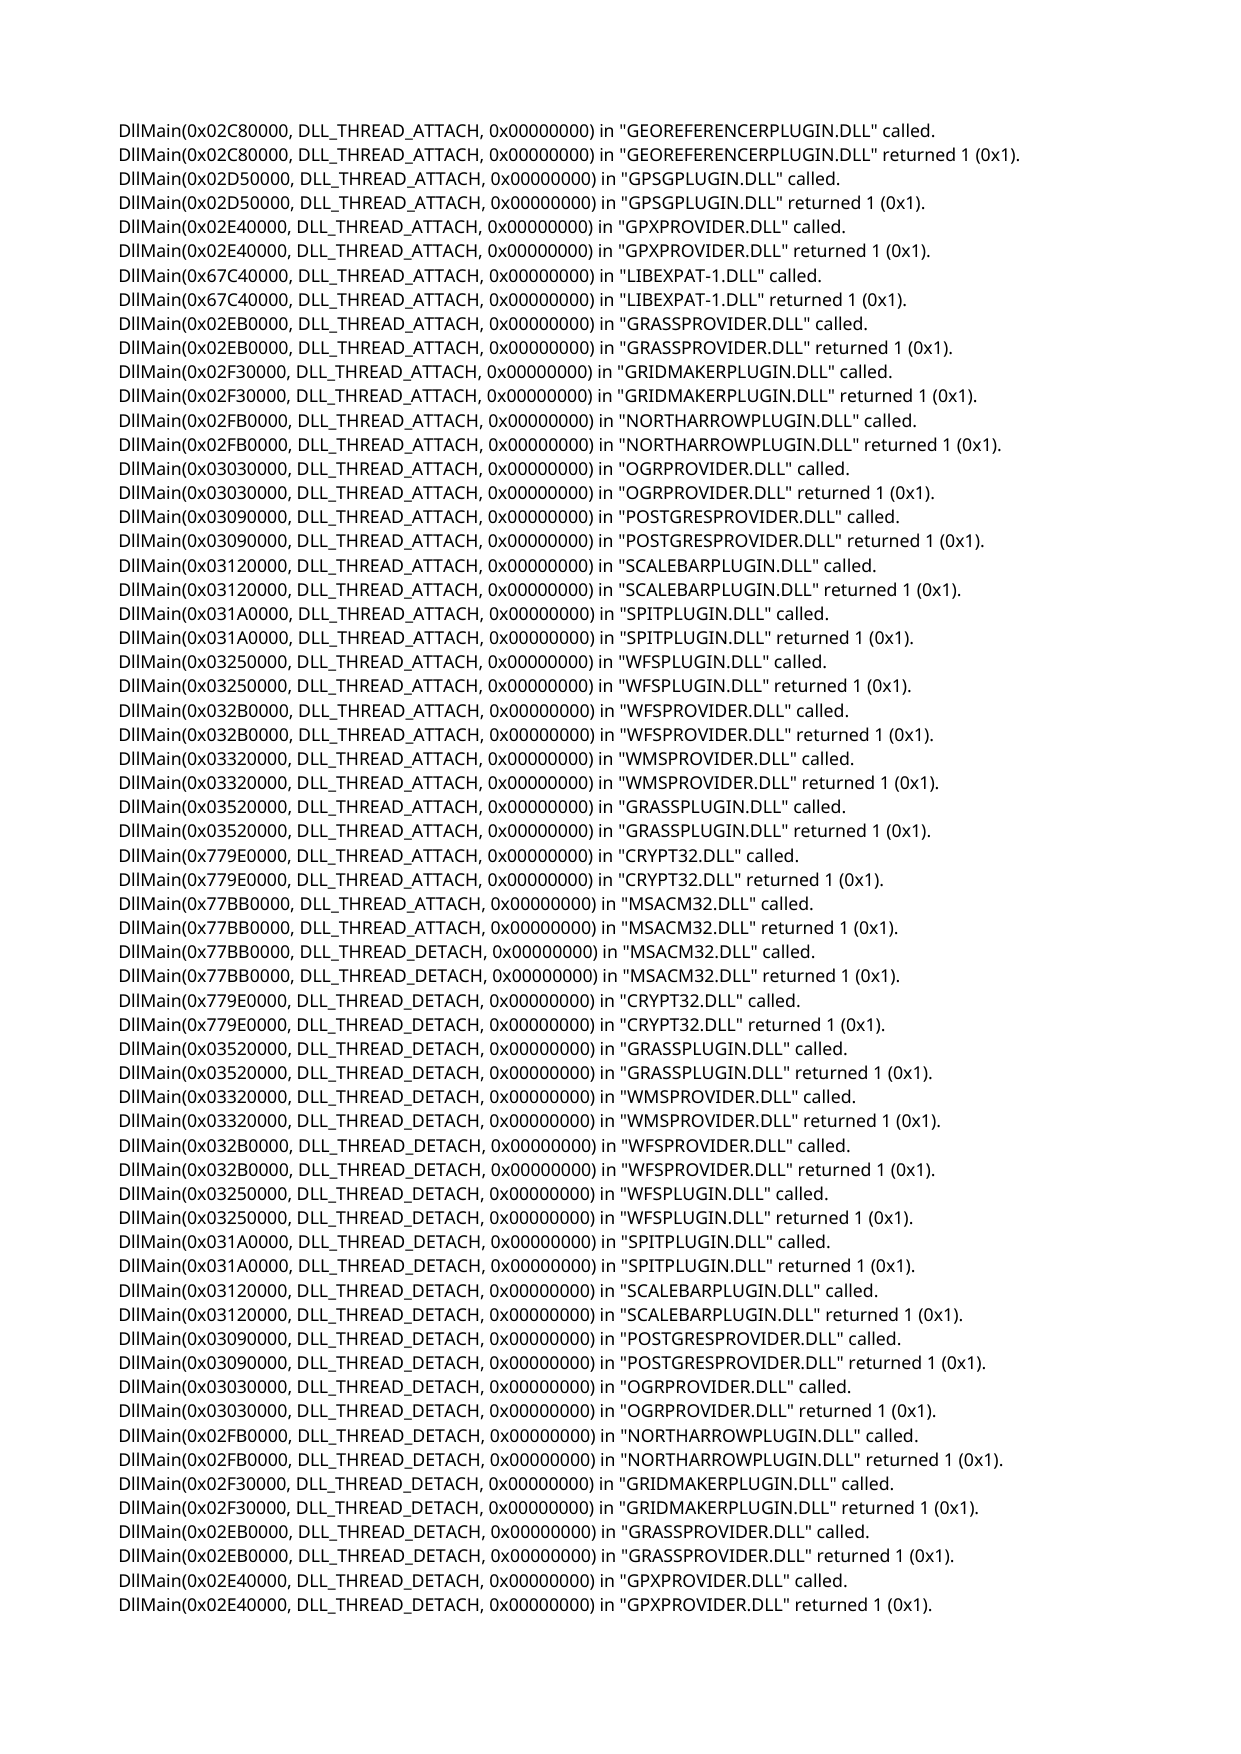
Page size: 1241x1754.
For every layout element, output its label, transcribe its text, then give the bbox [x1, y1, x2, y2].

text DllMain(0x03520000, DLL_THREAD_ATTACH, 0x00000000) in "GRASSPLUGIN.DLL" called. [118, 795, 1122, 819]
text DllMain(0x031A0000, DLL_THREAD_DETACH, 0x00000000) in "SPITPLUGIN.DLL" called. [118, 1230, 1122, 1254]
text DllMain(0x03030000, DLL_THREAD_ATTACH, 0x00000000) in "OGRPROVIDER.DLL" returned 1 (0x1). [118, 481, 1122, 505]
text DllMain(0x03520000, DLL_THREAD_DETACH, 0x00000000) in "GRASSPLUGIN.DLL" called. [118, 1036, 1122, 1061]
text DllMain(0x03090000, DLL_THREAD_ATTACH, 0x00000000) in "POSTGRESPROVIDER.DLL" called. [118, 505, 1122, 529]
text DllMain(0x779E0000, DLL_THREAD_DETACH, 0x00000000) in "CRYPT32.DLL" returned 1 (0x1). [118, 1012, 1122, 1036]
text DllMain(0x02FB0000, DLL_THREAD_ATTACH, 0x00000000) in "NORTHARROWPLUGIN.DLL" called. [118, 408, 1122, 432]
text DllMain(0x02E40000, DLL_THREAD_DETACH, 0x00000000) in "GPXPROVIDER.DLL" returned 1 (0x1). [118, 1592, 1122, 1616]
text DllMain(0x02F30000, DLL_THREAD_DETACH, 0x00000000) in "GRIDMAKERPLUGIN.DLL" returned 1 (0x1). [118, 1496, 1122, 1520]
text DllMain(0x032B0000, DLL_THREAD_ATTACH, 0x00000000) in "WFSPROVIDER.DLL" called. [118, 698, 1122, 722]
text DllMain(0x77BB0000, DLL_THREAD_ATTACH, 0x00000000) in "MSACM32.DLL" called. [118, 891, 1122, 916]
text DllMain(0x031A0000, DLL_THREAD_ATTACH, 0x00000000) in "SPITPLUGIN.DLL" called. [118, 601, 1122, 626]
text DllMain(0x02EB0000, DLL_THREAD_ATTACH, 0x00000000) in "GRASSPROVIDER.DLL" called. [118, 311, 1122, 336]
text DllMain(0x03250000, DLL_THREAD_DETACH, 0x00000000) in "WFSPLUGIN.DLL" returned 1 (0x1). [118, 1206, 1122, 1230]
text DllMain(0x03120000, DLL_THREAD_DETACH, 0x00000000) in "SCALEBARPLUGIN.DLL" returned 1 (0x1). [118, 1302, 1122, 1326]
text DllMain(0x03320000, DLL_THREAD_DETACH, 0x00000000) in "WMSPROVIDER.DLL" returned 1 (0x1). [118, 1109, 1122, 1133]
text DllMain(0x03320000, DLL_THREAD_ATTACH, 0x00000000) in "WMSPROVIDER.DLL" returned 1 (0x1). [118, 771, 1122, 795]
text DllMain(0x02D50000, DLL_THREAD_ATTACH, 0x00000000) in "GPSGPLUGIN.DLL" called. [118, 166, 1122, 191]
text DllMain(0x02F30000, DLL_THREAD_DETACH, 0x00000000) in "GRIDMAKERPLUGIN.DLL" called. [118, 1471, 1122, 1496]
text DllMain(0x03320000, DLL_THREAD_DETACH, 0x00000000) in "WMSPROVIDER.DLL" called. [118, 1085, 1122, 1109]
text DllMain(0x032B0000, DLL_THREAD_DETACH, 0x00000000) in "WFSPROVIDER.DLL" called. [118, 1133, 1122, 1157]
text DllMain(0x03090000, DLL_THREAD_DETACH, 0x00000000) in "POSTGRESPROVIDER.DLL" returned 1 (0x1). [118, 1351, 1122, 1375]
text DllMain(0x03250000, DLL_THREAD_ATTACH, 0x00000000) in "WFSPLUGIN.DLL" returned 1 (0x1). [118, 674, 1122, 698]
text DllMain(0x02F30000, DLL_THREAD_ATTACH, 0x00000000) in "GRIDMAKERPLUGIN.DLL" returned 1 (0x1). [118, 384, 1122, 408]
text DllMain(0x031A0000, DLL_THREAD_ATTACH, 0x00000000) in "SPITPLUGIN.DLL" returned 1 (0x1). [118, 626, 1122, 650]
text DllMain(0x032B0000, DLL_THREAD_DETACH, 0x00000000) in "WFSPROVIDER.DLL" returned 1 (0x1). [118, 1157, 1122, 1181]
text DllMain(0x03120000, DLL_THREAD_DETACH, 0x00000000) in "SCALEBARPLUGIN.DLL" called. [118, 1278, 1122, 1302]
text DllMain(0x02FB0000, DLL_THREAD_DETACH, 0x00000000) in "NORTHARROWPLUGIN.DLL" called. [118, 1423, 1122, 1447]
text DllMain(0x03250000, DLL_THREAD_ATTACH, 0x00000000) in "WFSPLUGIN.DLL" called. [118, 650, 1122, 674]
text DllMain(0x02E40000, DLL_THREAD_ATTACH, 0x00000000) in "GPXPROVIDER.DLL" called. [118, 215, 1122, 239]
text DllMain(0x02C80000, DLL_THREAD_ATTACH, 0x00000000) in "GEOREFERENCERPLUGIN.DLL" called. [118, 118, 1122, 142]
text DllMain(0x03030000, DLL_THREAD_ATTACH, 0x00000000) in "OGRPROVIDER.DLL" called. [118, 456, 1122, 481]
text DllMain(0x67C40000, DLL_THREAD_ATTACH, 0x00000000) in "LIBEXPAT-1.DLL" returned 1 (0x1). [118, 287, 1122, 311]
text DllMain(0x02C80000, DLL_THREAD_ATTACH, 0x00000000) in "GEOREFERENCERPLUGIN.DLL" returned 1 (0x1). [118, 142, 1122, 166]
text DllMain(0x77BB0000, DLL_THREAD_ATTACH, 0x00000000) in "MSACM32.DLL" returned 1 (0x1). [118, 916, 1122, 940]
text DllMain(0x03120000, DLL_THREAD_ATTACH, 0x00000000) in "SCALEBARPLUGIN.DLL" called. [118, 553, 1122, 577]
text DllMain(0x67C40000, DLL_THREAD_ATTACH, 0x00000000) in "LIBEXPAT-1.DLL" called. [118, 263, 1122, 287]
text DllMain(0x02EB0000, DLL_THREAD_DETACH, 0x00000000) in "GRASSPROVIDER.DLL" returned 1 (0x1). [118, 1544, 1122, 1568]
text DllMain(0x03090000, DLL_THREAD_ATTACH, 0x00000000) in "POSTGRESPROVIDER.DLL" returned 1 (0x1). [118, 529, 1122, 553]
text DllMain(0x03090000, DLL_THREAD_DETACH, 0x00000000) in "POSTGRESPROVIDER.DLL" called. [118, 1326, 1122, 1351]
text DllMain(0x779E0000, DLL_THREAD_DETACH, 0x00000000) in "CRYPT32.DLL" called. [118, 988, 1122, 1012]
text DllMain(0x02D50000, DLL_THREAD_ATTACH, 0x00000000) in "GPSGPLUGIN.DLL" returned 1 (0x1). [118, 191, 1122, 215]
text DllMain(0x03520000, DLL_THREAD_DETACH, 0x00000000) in "GRASSPLUGIN.DLL" returned 1 (0x1). [118, 1061, 1122, 1085]
text DllMain(0x02F30000, DLL_THREAD_ATTACH, 0x00000000) in "GRIDMAKERPLUGIN.DLL" called. [118, 360, 1122, 384]
text DllMain(0x02EB0000, DLL_THREAD_DETACH, 0x00000000) in "GRASSPROVIDER.DLL" called. [118, 1520, 1122, 1544]
text DllMain(0x02EB0000, DLL_THREAD_ATTACH, 0x00000000) in "GRASSPROVIDER.DLL" returned 1 (0x1). [118, 336, 1122, 360]
text DllMain(0x03030000, DLL_THREAD_DETACH, 0x00000000) in "OGRPROVIDER.DLL" returned 1 (0x1). [118, 1399, 1122, 1423]
text DllMain(0x03120000, DLL_THREAD_ATTACH, 0x00000000) in "SCALEBARPLUGIN.DLL" returned 1 (0x1). [118, 577, 1122, 601]
text DllMain(0x03320000, DLL_THREAD_ATTACH, 0x00000000) in "WMSPROVIDER.DLL" called. [118, 746, 1122, 771]
text DllMain(0x031A0000, DLL_THREAD_DETACH, 0x00000000) in "SPITPLUGIN.DLL" returned 1 (0x1). [118, 1254, 1122, 1278]
text DllMain(0x02FB0000, DLL_THREAD_ATTACH, 0x00000000) in "NORTHARROWPLUGIN.DLL" returned 1 (0x1). [118, 432, 1122, 456]
text DllMain(0x03250000, DLL_THREAD_DETACH, 0x00000000) in "WFSPLUGIN.DLL" called. [118, 1181, 1122, 1206]
text DllMain(0x779E0000, DLL_THREAD_ATTACH, 0x00000000) in "CRYPT32.DLL" returned 1 (0x1). [118, 867, 1122, 891]
text DllMain(0x77BB0000, DLL_THREAD_DETACH, 0x00000000) in "MSACM32.DLL" called. [118, 940, 1122, 964]
text DllMain(0x02E40000, DLL_THREAD_ATTACH, 0x00000000) in "GPXPROVIDER.DLL" returned 1 (0x1). [118, 239, 1122, 263]
text DllMain(0x77BB0000, DLL_THREAD_DETACH, 0x00000000) in "MSACM32.DLL" returned 1 (0x1). [118, 964, 1122, 988]
text DllMain(0x03030000, DLL_THREAD_DETACH, 0x00000000) in "OGRPROVIDER.DLL" called. [118, 1375, 1122, 1399]
text DllMain(0x02E40000, DLL_THREAD_DETACH, 0x00000000) in "GPXPROVIDER.DLL" called. [118, 1568, 1122, 1592]
text DllMain(0x02FB0000, DLL_THREAD_DETACH, 0x00000000) in "NORTHARROWPLUGIN.DLL" returned 1 (0x1). [118, 1447, 1122, 1471]
text DllMain(0x032B0000, DLL_THREAD_ATTACH, 0x00000000) in "WFSPROVIDER.DLL" returned 1 (0x1). [118, 722, 1122, 746]
text DllMain(0x03520000, DLL_THREAD_ATTACH, 0x00000000) in "GRASSPLUGIN.DLL" returned 1 (0x1). [118, 819, 1122, 843]
text DllMain(0x779E0000, DLL_THREAD_ATTACH, 0x00000000) in "CRYPT32.DLL" called. [118, 843, 1122, 867]
